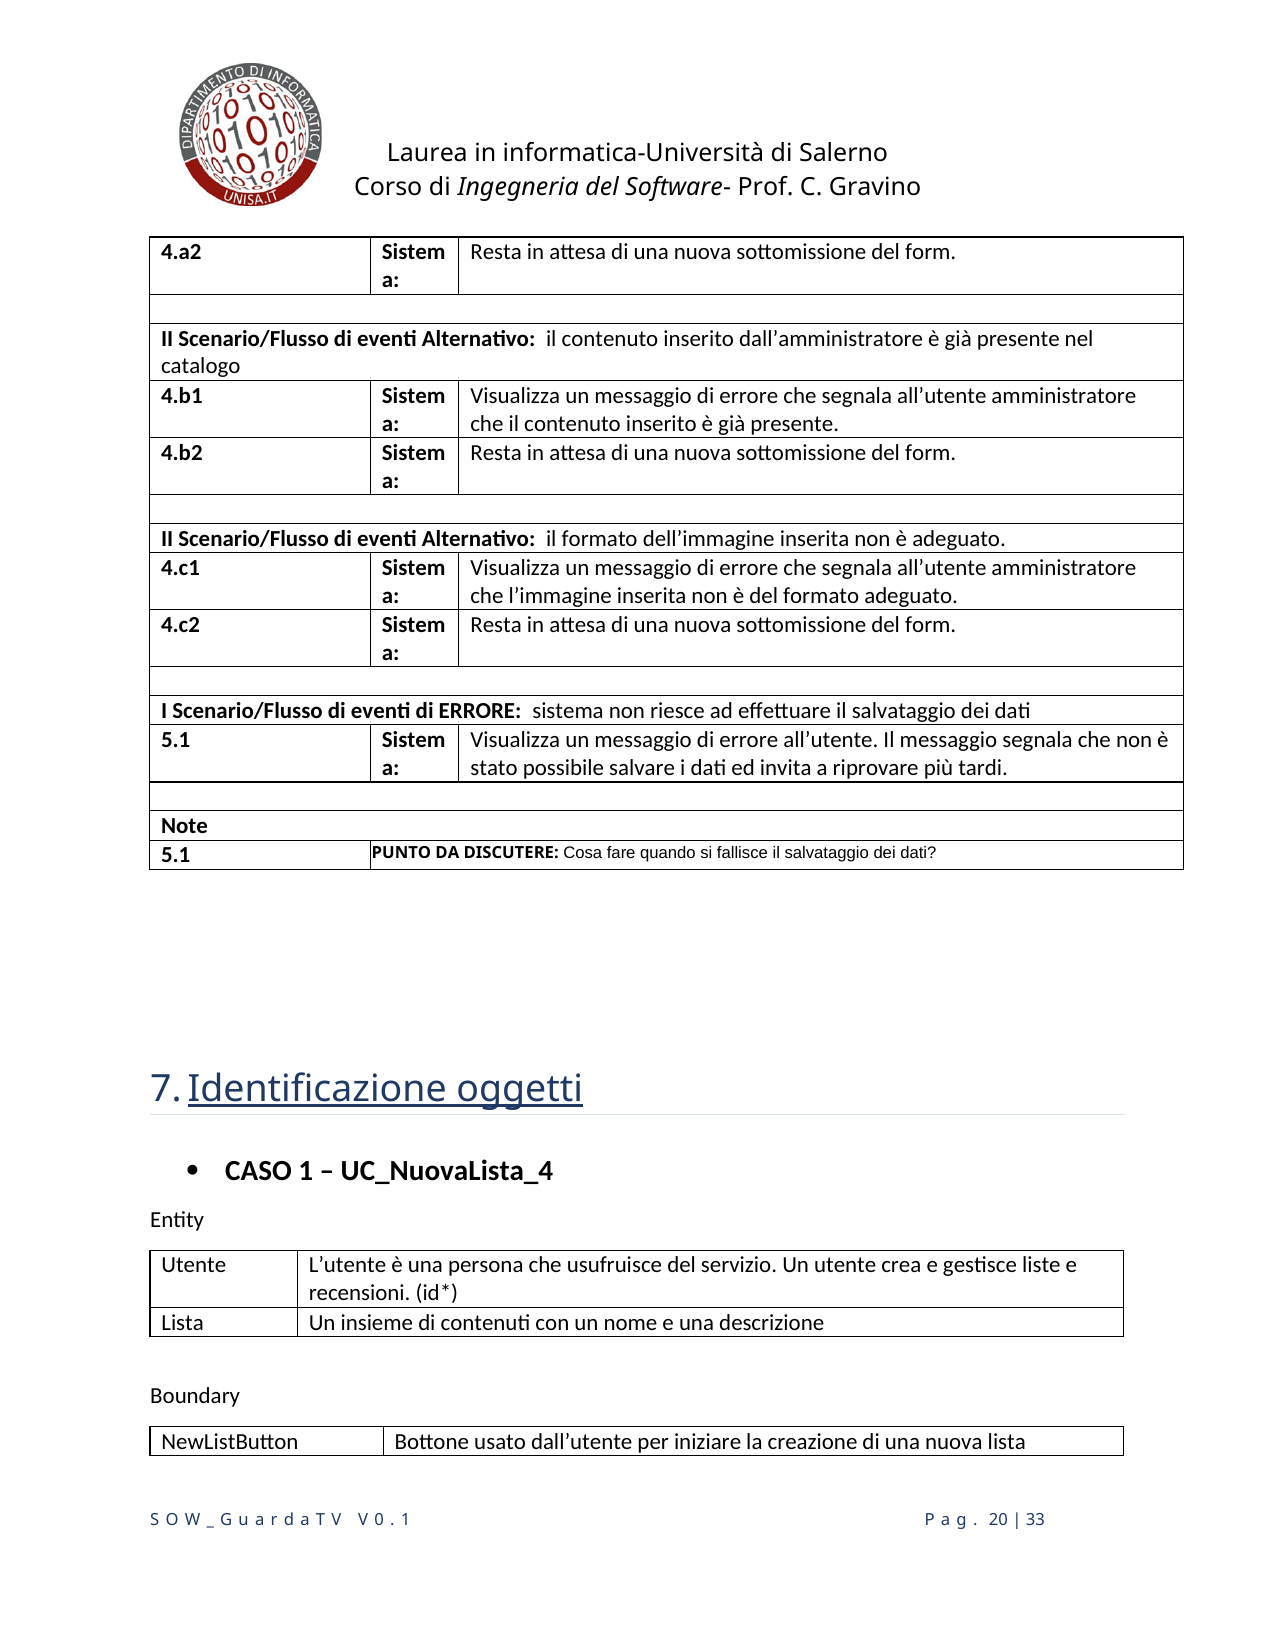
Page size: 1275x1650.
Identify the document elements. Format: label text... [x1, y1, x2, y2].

table_cell Note [150, 811, 1183, 839]
table_cell Visualizza un messaggio di errore all’utente. Il messaggio segnala che non è stato possibile salvare i dati ed invita a riprovare più tardi. [459, 725, 1183, 781]
text Boundary [150, 1381, 1125, 1409]
table_cell 5.1 [150, 841, 370, 868]
table_cell Sistema: [371, 438, 458, 494]
list Identificazione oggetti [150, 1061, 1125, 1114]
table_cell Un insieme di contenuti con un nome e una descrizione [298, 1308, 1123, 1336]
table_cell Visualizza un messaggio di errore che segnala all’utente amministratore che l’immagine inserita non è del formato adeguato. [459, 553, 1183, 609]
table_cell [150, 495, 1183, 523]
table_cell II Scenario/Flusso di eventi Alternativo: il contenuto inserito dall’amministratore è già presente nel catalogo [150, 324, 1183, 380]
table_cell 4.c2 [150, 610, 370, 666]
table_cell [150, 667, 1183, 695]
table_cell 5.1 [150, 725, 370, 781]
table_header L’utente è una persona che usufruisce del servizio. Un utente crea e gestisce liste e recensioni. (id*) [298, 1251, 1123, 1307]
table_cell 4.b2 [150, 438, 370, 494]
table_cell Resta in attesa di una nuova sottomissione del form. [459, 610, 1183, 666]
table_cell Sistema: [371, 238, 458, 293]
table_cell Resta in attesa di una nuova sottomissione del form. [459, 438, 1183, 494]
table_cell Visualizza un messaggio di errore che segnala all’utente amministratore che il contenuto inserito è già presente. [459, 381, 1183, 437]
table_cell II Scenario/Flusso di eventi Alternativo: il formato dell’immagine inserita non è adeguato. [150, 524, 1183, 552]
table_cell Resta in attesa di una nuova sottomissione del form. [459, 238, 1183, 293]
table_cell PUNTO DA DISCUTERE: Cosa fare quando si fallisce il salvataggio dei dati? [371, 841, 1183, 868]
table_cell [150, 295, 1183, 323]
table_header NewListButton [151, 1427, 383, 1455]
table_cell Sistema: [371, 725, 458, 781]
table_cell 4.c1 [150, 553, 370, 609]
table_cell I Scenario/Flusso di eventi di ERRORE: sistema non riesce ad effettuare il salvataggio dei dati [150, 696, 1183, 724]
table_cell Sistema: [371, 553, 458, 609]
table_header Bottone usato dall’utente per iniziare la creazione di una nuova lista [384, 1427, 1123, 1455]
list CASO 1 – UC_NuovaLista_4 [187, 1152, 1125, 1188]
text Entity [150, 1205, 1125, 1233]
table_cell Lista [151, 1308, 297, 1336]
table_cell 4.a2 [150, 238, 370, 293]
table_cell Sistema: [371, 610, 458, 666]
table_cell 4.b1 [150, 381, 370, 437]
table_cell [150, 783, 1183, 810]
table_header Utente [151, 1251, 297, 1307]
table_cell Sistema: [371, 381, 458, 437]
